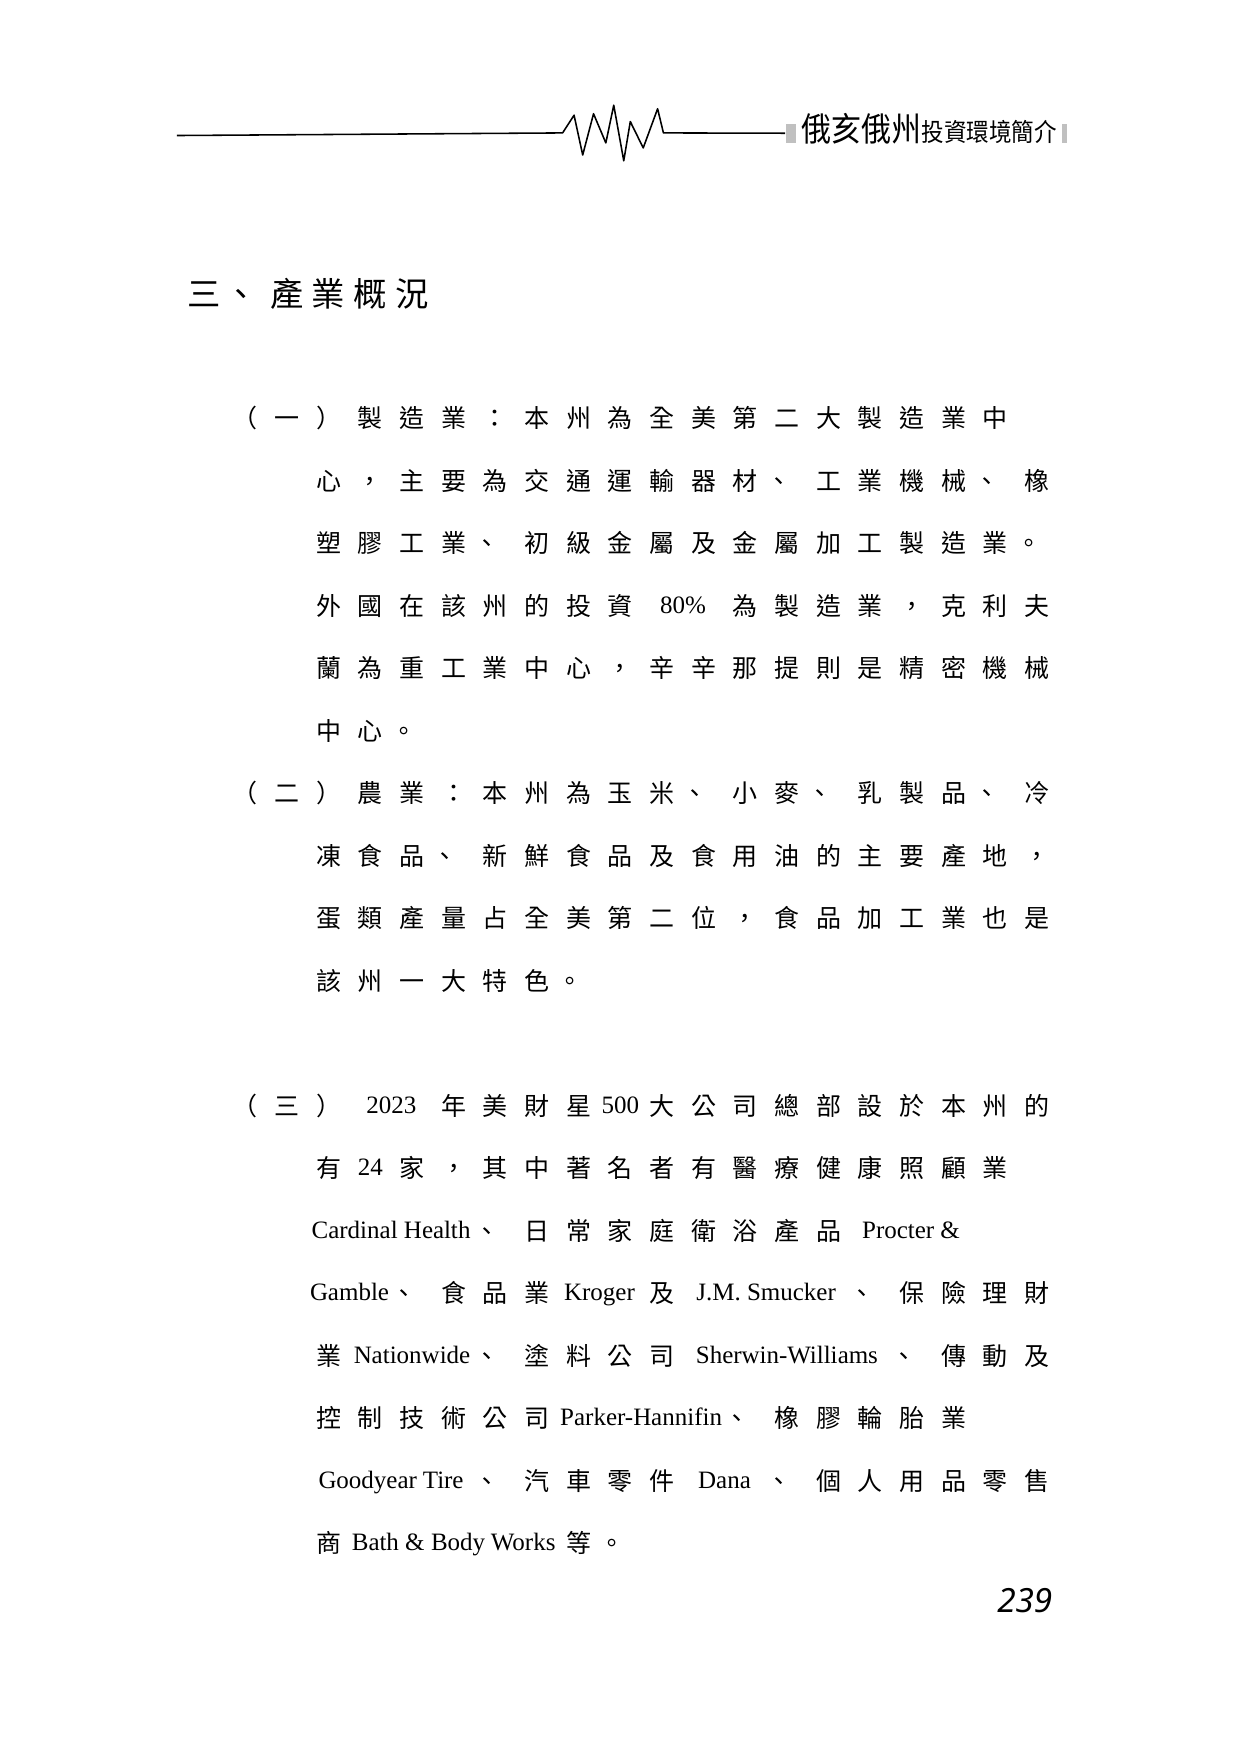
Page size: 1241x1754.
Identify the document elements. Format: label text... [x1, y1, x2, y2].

text （二）農業：本州為玉米、小麥、乳製品、冷凍食品、新鮮食品及食用油的主要產地，蛋類產量占全美第二位，食品加工業也是該州一大特色。 [207, 750, 1058, 1000]
text （三）2023年美財星500大公司總部設於本州的有24家，其中著名者有醫療健康照顧業Cardinal Health、日常家庭衛浴產品Procter & Gamble、食品業Kroger及J.M. Smucker、保險理財業Nationwide、塗料公司Sherwin-Williams、傳動及控制技術公司Parker-Hannifin、橡膠輪胎業Goodyear Tire、汽車零件Dana、個人用品零售商Bath & Body Works等。 [207, 1063, 1058, 1563]
text 三、產業概況 [183, 250, 1058, 313]
text （一）製造業：本州為全美第二大製造業中心，主要為交通運輸器材、工業機械、橡塑膠工業、初級金屬及金屬加工製造業。外國在該州的投資80%為製造業，克利夫蘭為重工業中心，辛辛那提則是精密機械中心。 [207, 375, 1058, 750]
